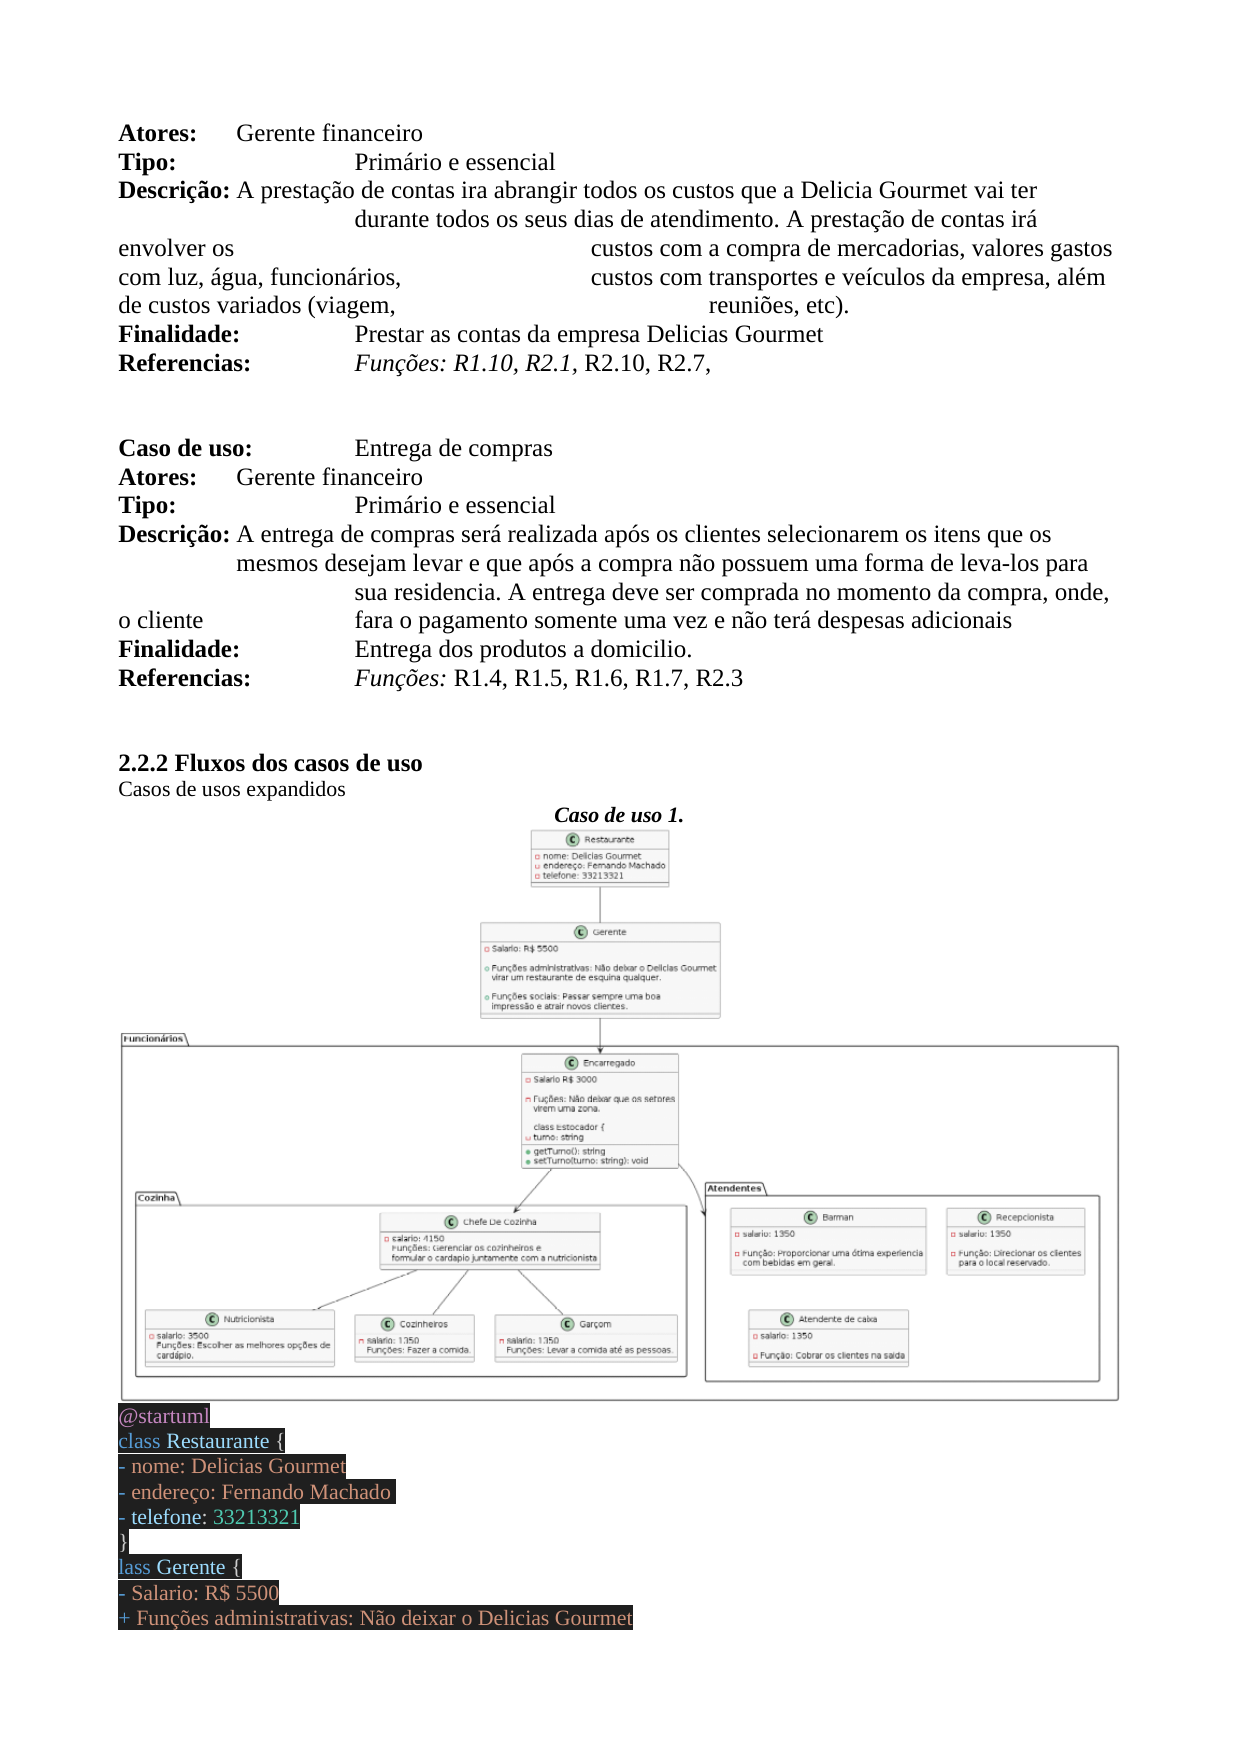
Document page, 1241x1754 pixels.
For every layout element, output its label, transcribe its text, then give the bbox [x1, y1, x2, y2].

text Referencias: Funções: R1.4, R1.5, R1.6, R1.7, R2.3 [118, 663, 1122, 692]
text Referencias: Funções: R1.10, R2.1, R2.10, R2.7, [118, 348, 1122, 377]
text Atores: Gerente financeiro [118, 462, 1122, 490]
text lass Gerente { [118, 1554, 1122, 1579]
text - telefone: 33213321 [118, 1504, 1122, 1529]
text Atores: Gerente financeiro [118, 118, 1122, 147]
text @startuml [118, 1404, 1122, 1428]
text - Salario: R$ 5500 [118, 1579, 1122, 1605]
text class Restaurante { [118, 1428, 1122, 1453]
text + Funções administrativas: Não deixar o Delicias Gourmet [118, 1605, 1122, 1630]
text Finalidade: Entrega dos produtos a domicilio. [118, 634, 1122, 663]
text } [118, 1529, 1122, 1554]
text 2.2.2 Fluxos dos casos de uso [118, 748, 1122, 776]
text Descrição: A entrega de compras será realizada após os clientes selecionarem os itens que os mesmos desejam levar e que após a compra não possuem uma forma de leva-los para sua residencia. A entrega deve ser comprada no momento da compra, onde, o cliente fara o pagamento somente uma vez e não terá despesas adicionais [118, 519, 1122, 634]
text Finalidade: Prestar as contas da empresa Delicias Gourmet [118, 319, 1122, 348]
text Descrição: A prestação de contas ira abrangir todos os custos que a Delicia Gourmet vai ter durante todos os seus dias de atendimento. A prestação de contas irá envolver os custos com a compra de mercadorias, valores gastos com luz, água, funcionários, custos com transportes e veículos da empresa, além de custos variados (viagem, reuniões, etc). [118, 176, 1122, 319]
text Tipo: Primário e essencial [118, 490, 1122, 519]
text - endereço: Fernando Machado [118, 1479, 1122, 1504]
text Casos de usos expandidos [118, 776, 1122, 802]
text Tipo: Primário e essencial [118, 147, 1122, 176]
text Caso de uso 1. [118, 802, 1122, 826]
text - nome: Delicias Gourmet [118, 1453, 1122, 1479]
text Caso de uso: Entrega de compras [118, 433, 1122, 462]
